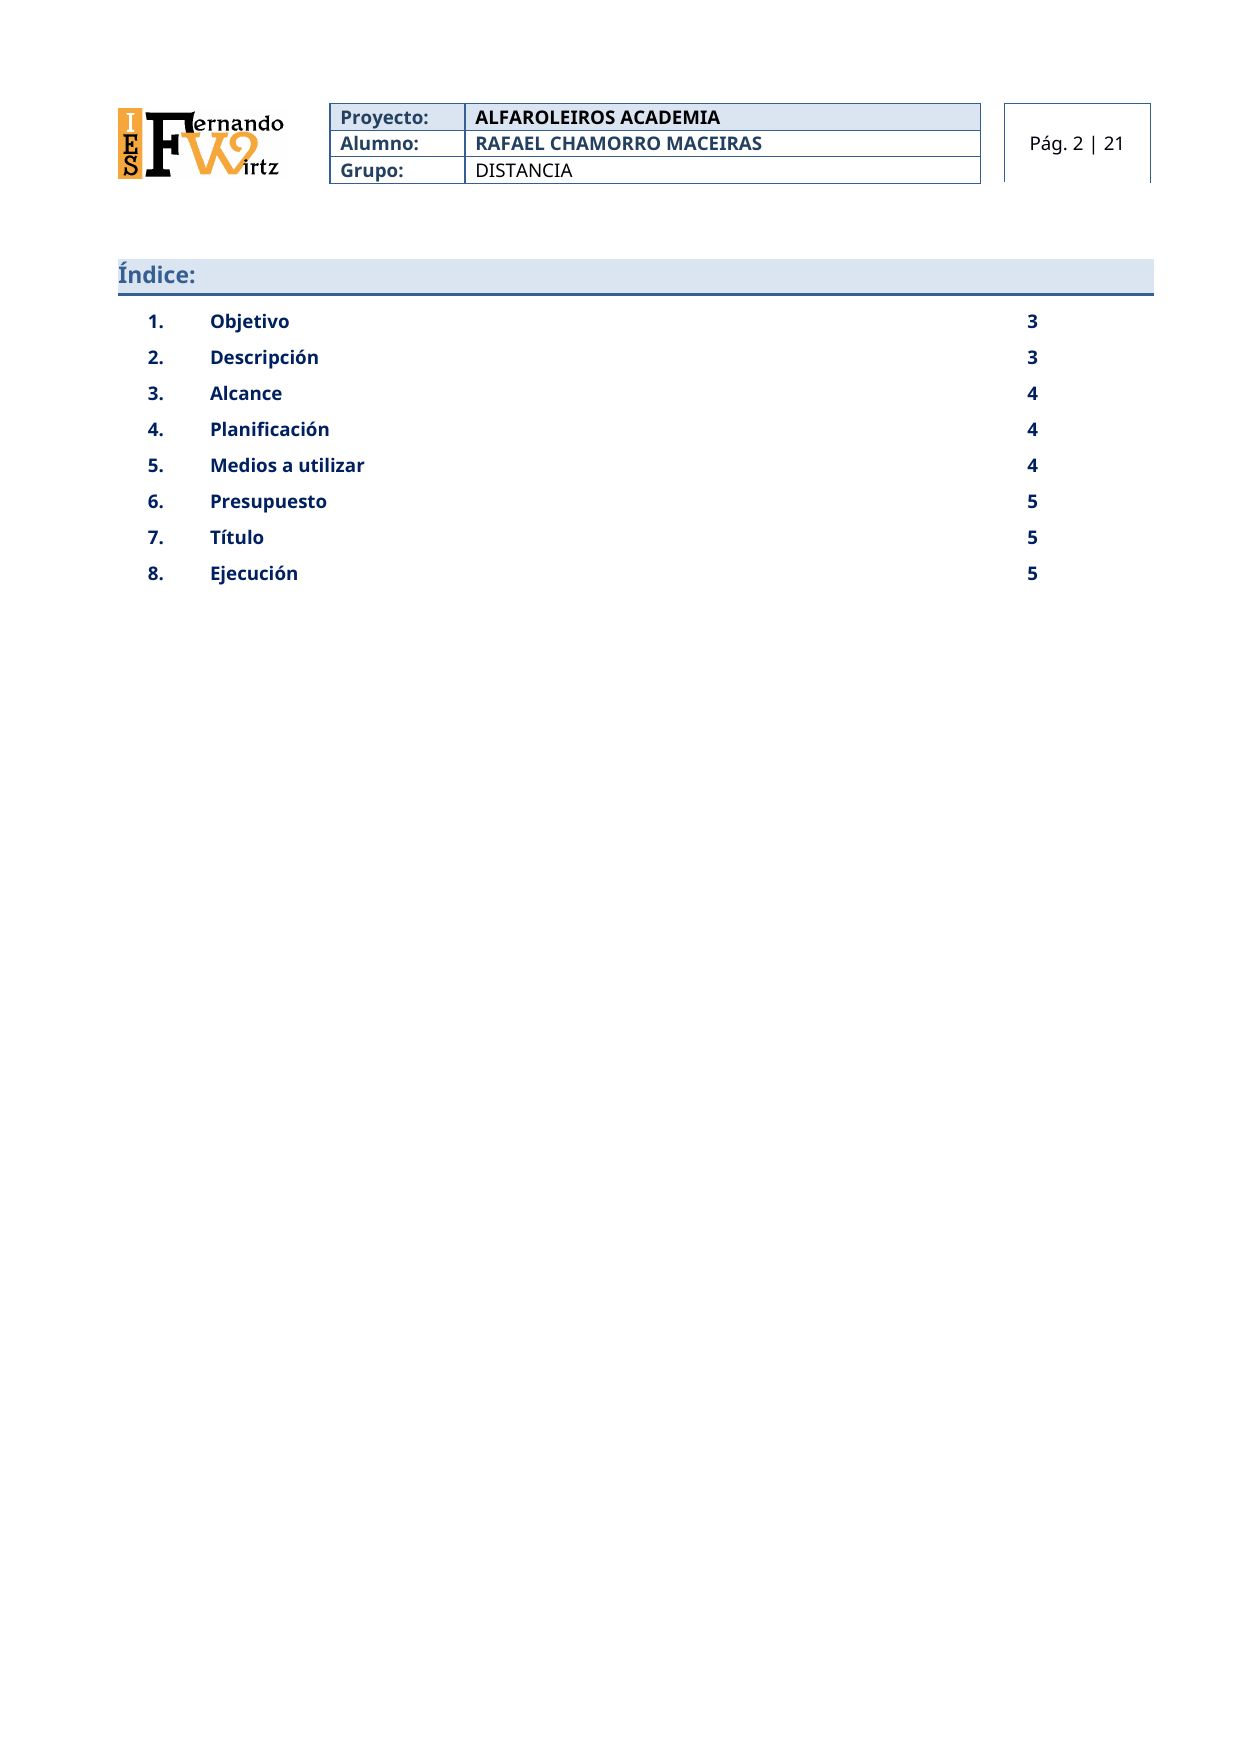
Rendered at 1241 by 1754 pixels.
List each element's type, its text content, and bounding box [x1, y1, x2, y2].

text 5. Medios a utilizar 4 [118, 452, 1152, 478]
text 7. Título 5 [118, 524, 1152, 549]
text 4. Planificación 4 [118, 416, 1152, 442]
text 3. Alcance 4 [118, 380, 1152, 406]
text 1. Objetivo 3 [118, 308, 1152, 334]
text 8. Ejecución 5 [118, 560, 1152, 585]
picture [118, 108, 287, 179]
text Índice: [118, 259, 1154, 293]
text 6. Presupuesto 5 [118, 488, 1152, 513]
text 2. Descripción 3 [118, 344, 1152, 370]
